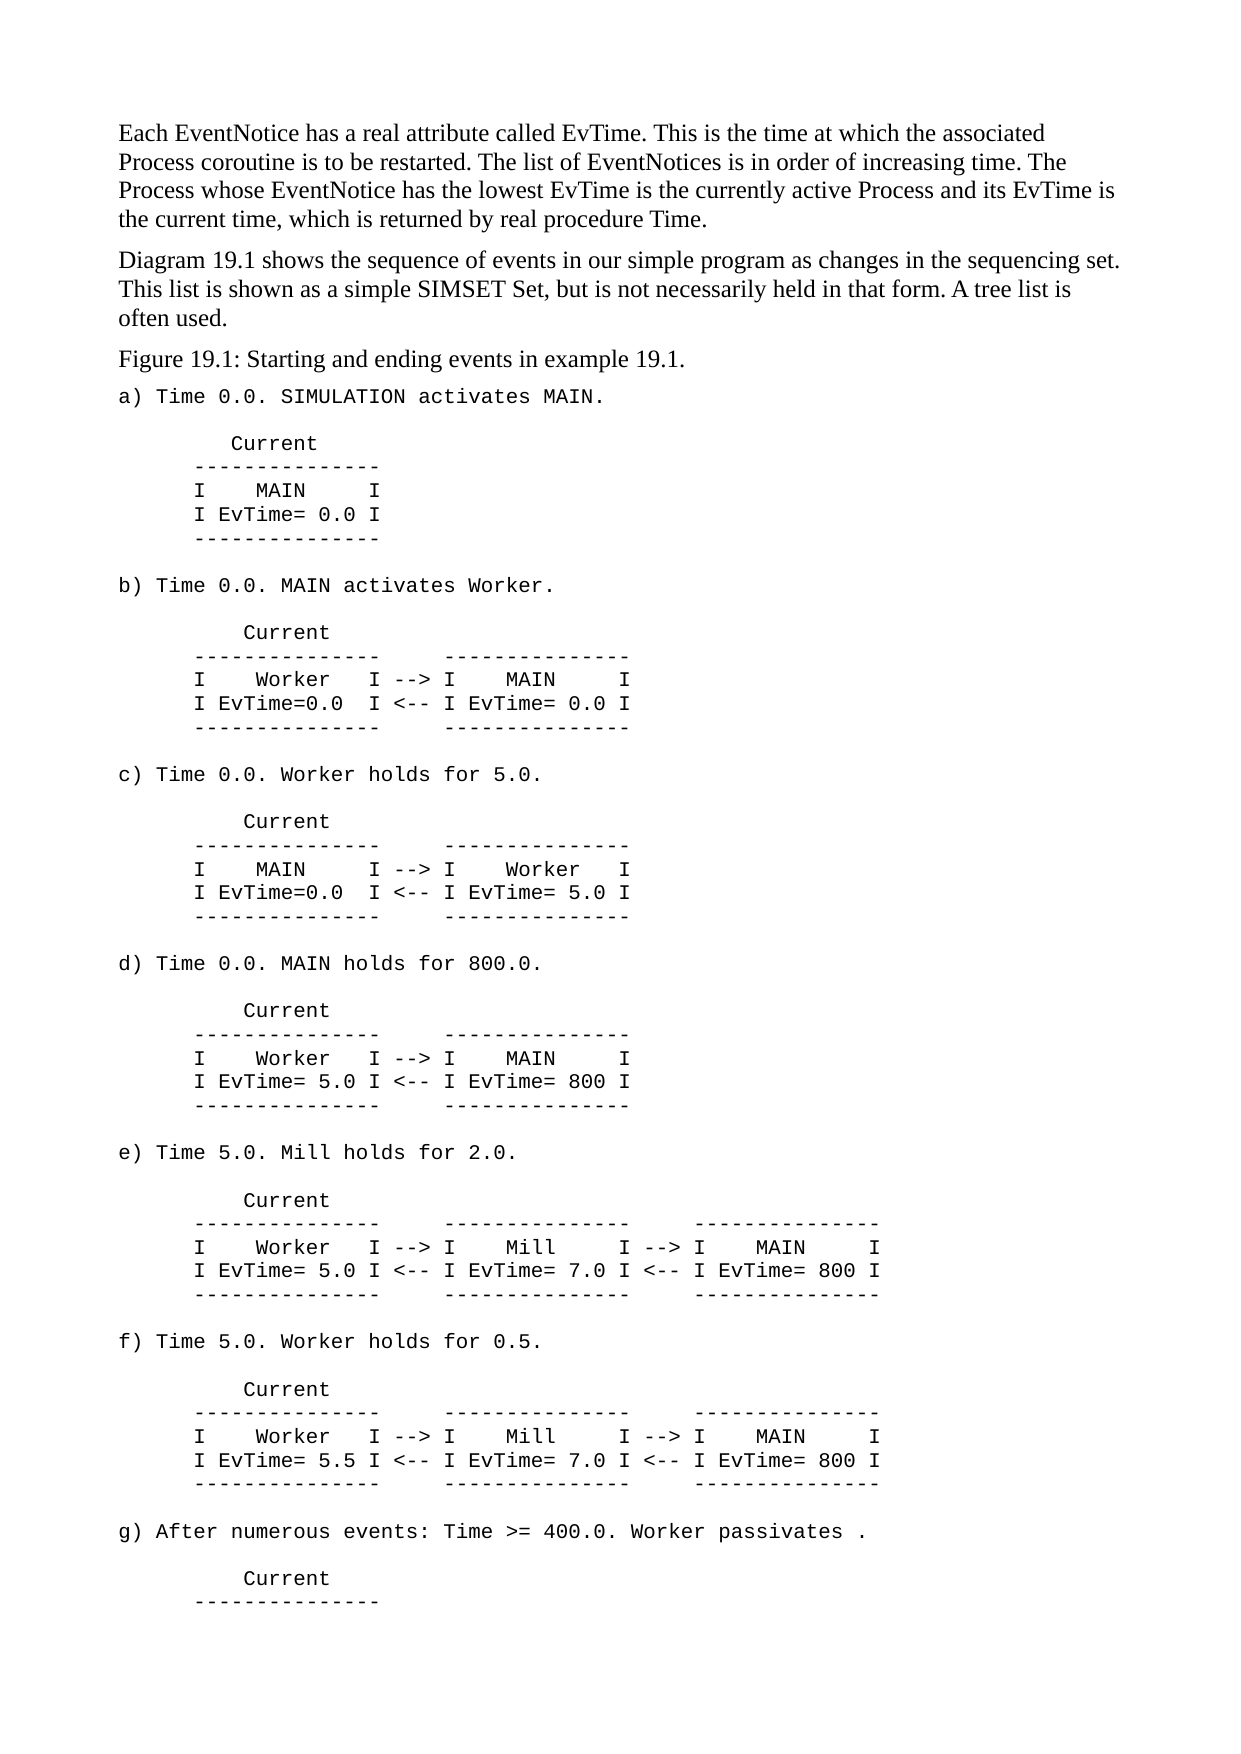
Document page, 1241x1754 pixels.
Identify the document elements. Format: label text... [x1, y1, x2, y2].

text d) Time 0.0. MAIN holds for 800.0. [118, 953, 1122, 977]
text I MAIN I [118, 480, 1122, 504]
text I MAIN I --> I Worker I [118, 858, 1122, 882]
text --------------- --------------- --------------- [118, 1213, 1122, 1237]
text I Worker I --> I MAIN I [118, 669, 1122, 693]
text I EvTime= 5.0 I <-- I EvTime= 7.0 I <-- I EvTime= 800 I [118, 1261, 1122, 1284]
text --------------- [118, 457, 1122, 480]
text --------------- --------------- [118, 835, 1122, 858]
text Current [118, 1379, 1122, 1402]
text --------------- --------------- [118, 1024, 1122, 1048]
text --------------- --------------- [118, 906, 1122, 929]
text Current [118, 622, 1122, 646]
text --------------- --------------- --------------- [118, 1473, 1122, 1497]
text --------------- --------------- --------------- [118, 1284, 1122, 1308]
text Figure 19.1: Starting and ending events in example 19.1. [118, 344, 1122, 373]
text b) Time 0.0. MAIN activates Worker. [118, 575, 1122, 598]
text I EvTime=0.0 I <-- I EvTime= 0.0 I [118, 693, 1122, 717]
text Current [118, 811, 1122, 835]
text Current [118, 1568, 1122, 1592]
text f) Time 5.0. Worker holds for 0.5. [118, 1331, 1122, 1355]
text g) After numerous events: Time >= 400.0. Worker passivates . [118, 1521, 1122, 1544]
text I Worker I --> I Mill I --> I MAIN I [118, 1237, 1122, 1261]
text a) Time 0.0. SIMULATION activates MAIN. [118, 386, 1122, 409]
text --------------- --------------- --------------- [118, 1402, 1122, 1426]
text I EvTime= 5.5 I <-- I EvTime= 7.0 I <-- I EvTime= 800 I [118, 1450, 1122, 1473]
text Current [118, 433, 1122, 457]
text I EvTime= 5.0 I <-- I EvTime= 800 I [118, 1071, 1122, 1095]
text Each EventNotice has a real attribute called EvTime. This is the time at which the associated Process coroutine is to be restarted. The list of EventNotices is in order of increasing time. The Process whose EventNotice has the lowest EvTime is the currently active Process and its EvTime is the current time, which is returned by real procedure Time. [118, 118, 1122, 233]
text I Worker I --> I MAIN I [118, 1048, 1122, 1071]
text c) Time 0.0. Worker holds for 5.0. [118, 764, 1122, 788]
text Current [118, 1189, 1122, 1213]
text I EvTime=0.0 I <-- I EvTime= 5.0 I [118, 882, 1122, 906]
text --------------- --------------- [118, 717, 1122, 740]
text I Worker I --> I Mill I --> I MAIN I [118, 1426, 1122, 1450]
text Current [118, 1000, 1122, 1024]
text --------------- --------------- [118, 646, 1122, 669]
text I EvTime= 0.0 I [118, 504, 1122, 527]
text e) Time 5.0. Mill holds for 2.0. [118, 1142, 1122, 1166]
text Diagram 19.1 shows the sequence of events in our simple program as changes in the sequencing set. This list is shown as a simple SIMSET Set, but is not necessarily held in that form. A tree list is often used. [118, 246, 1122, 332]
text --------------- [118, 527, 1122, 551]
text --------------- --------------- [118, 1095, 1122, 1119]
text --------------- [118, 1592, 1122, 1615]
